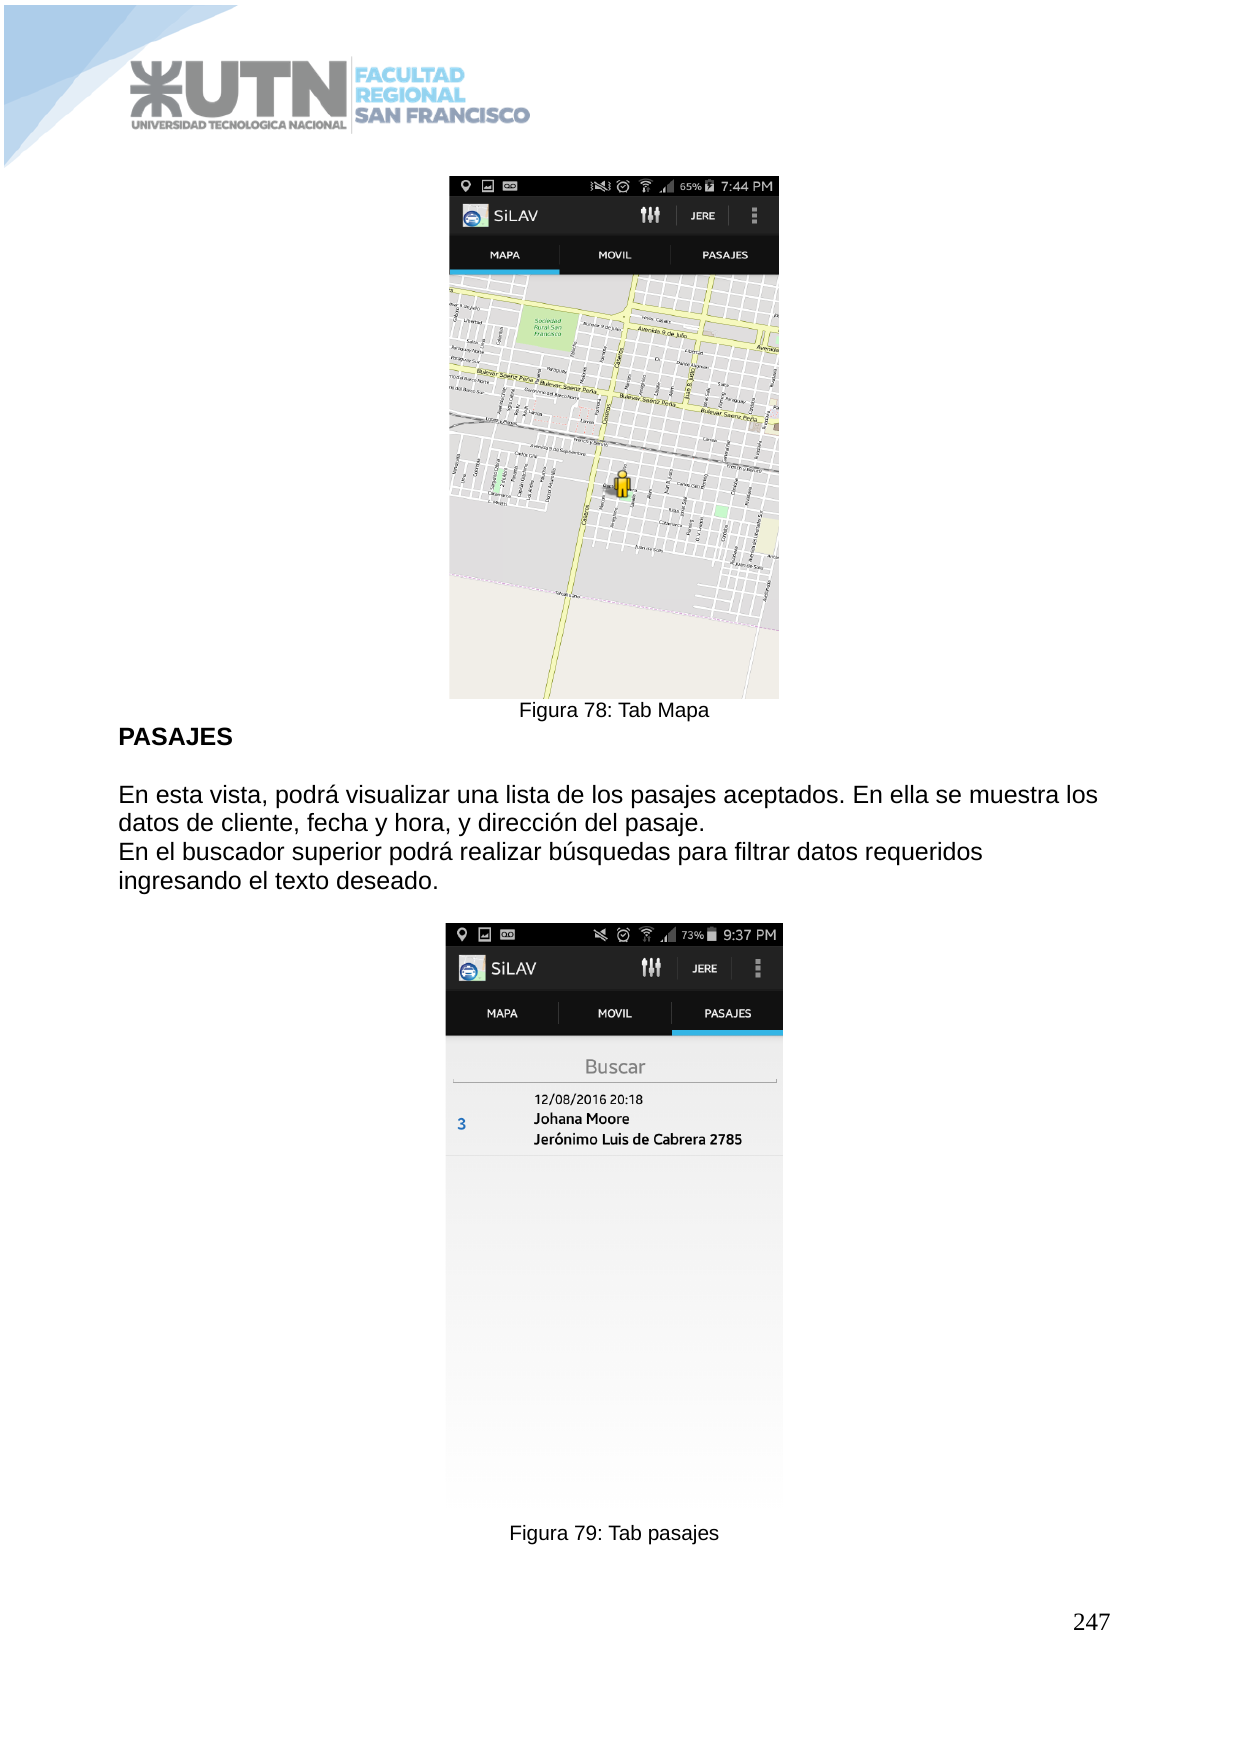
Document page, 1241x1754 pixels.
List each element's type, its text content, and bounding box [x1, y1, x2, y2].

picture [3, 5, 532, 169]
text Figura 79: Tab pasajes [118, 1520, 1110, 1544]
picture [449, 176, 779, 699]
text Figura 78: Tab Mapa [118, 698, 1110, 722]
picture [445, 923, 783, 1521]
text En el buscador superior podrá realizar búsquedas para filtrar datos requeridos ingresando el texto deseado. [118, 837, 1110, 895]
text PASAJES [118, 722, 1110, 751]
text En esta vista, podrá visualizar una lista de los pasajes aceptados. En ella se muestra los datos de cliente, fecha y hora, y dirección del pasaje. [118, 780, 1110, 837]
